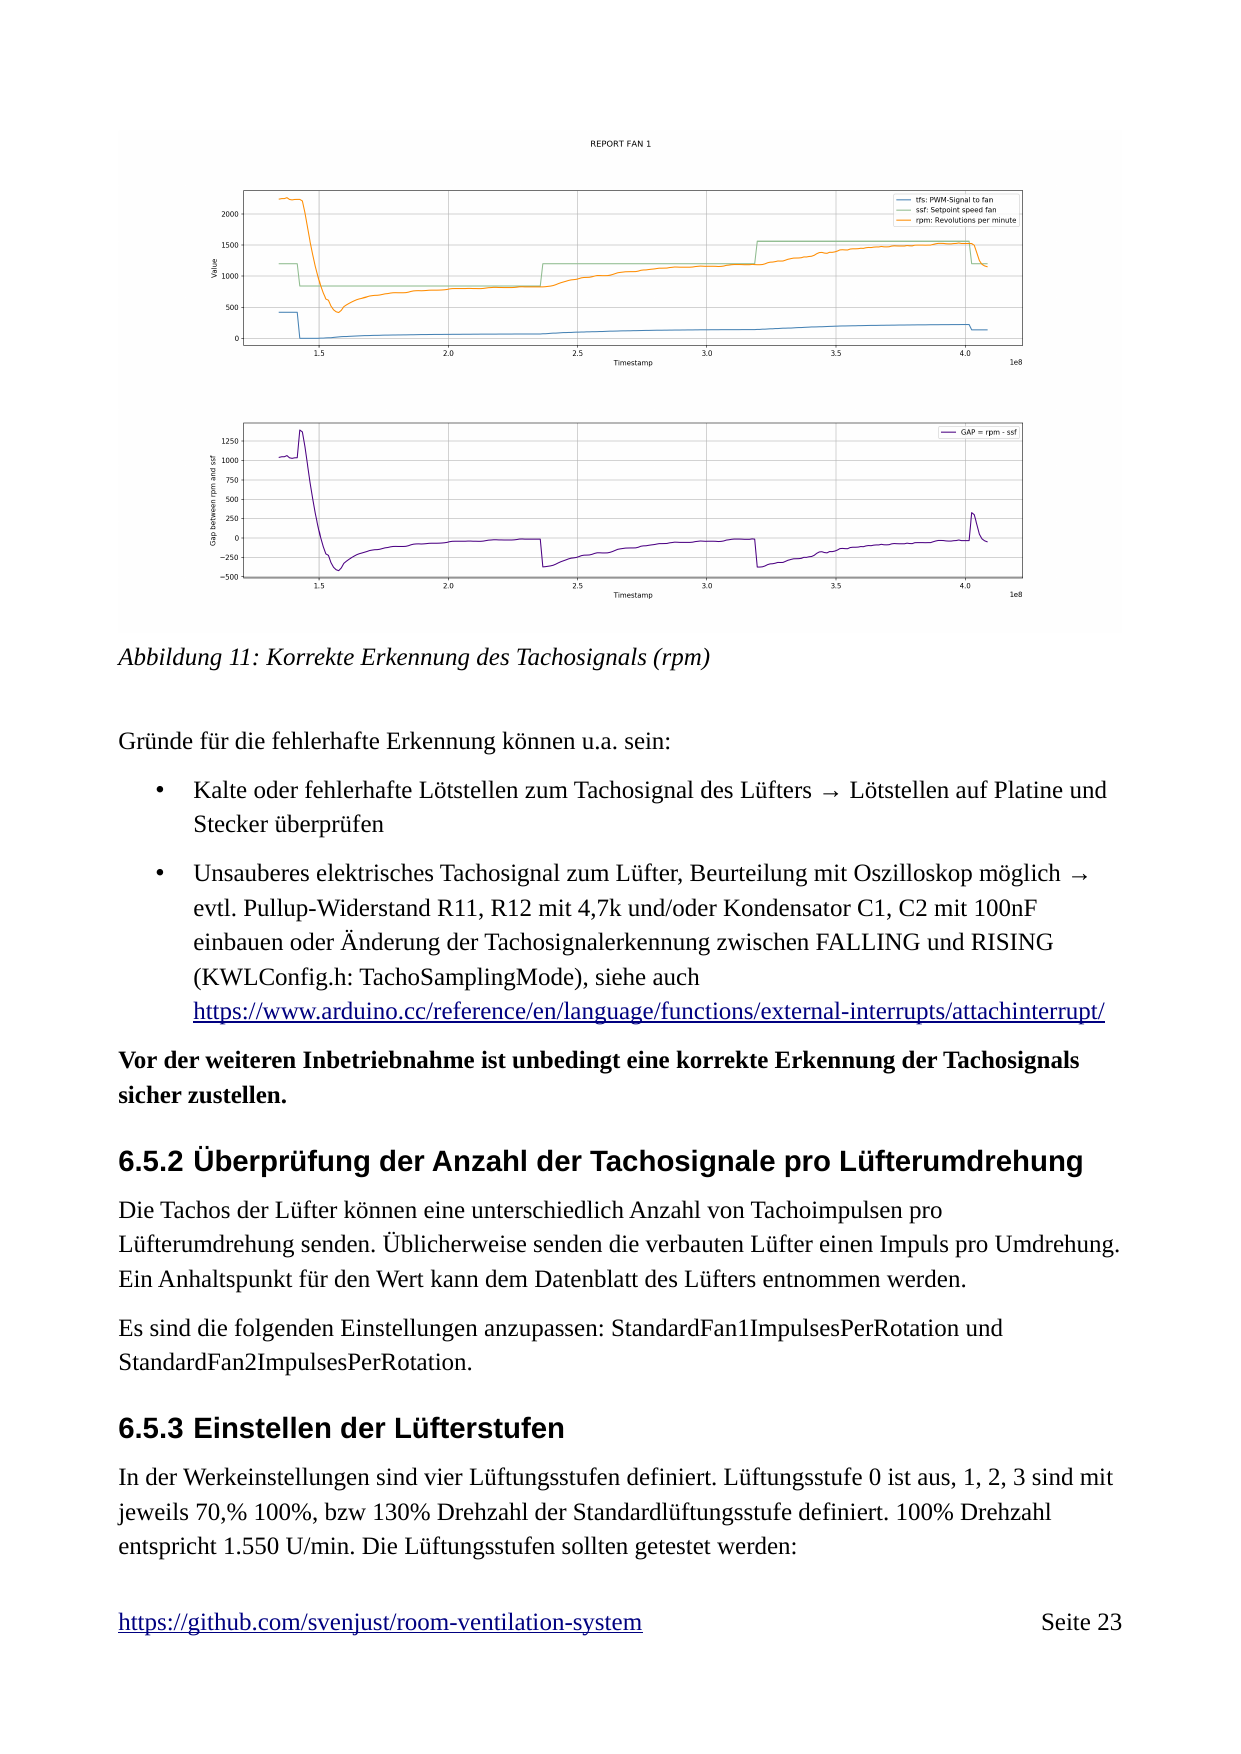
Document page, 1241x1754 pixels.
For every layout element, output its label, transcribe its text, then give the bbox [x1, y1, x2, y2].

subtitle Einstellen der Lüfterstufen [118, 1411, 1122, 1445]
list Kalte oder fehlerhafte Lötstellen zum Tachosignal des Lüfters → Lötstellen auf Platine und Stecker überprüfen [156, 775, 1122, 838]
text Vor der weiteren Inbetriebnahme ist unbedingt eine korrekte Erkennung der Tachosignals sicher zustellen. [118, 1045, 1122, 1109]
text In der Werkeinstellungen sind vier Lüftungsstufen definiert. Lüftungsstufe 0 ist aus, 1, 2, 3 sind mit jeweils 70,% 100%, bzw 130% Drehzahl der Standardlüftungsstufe definiert. 100% Drehzahl entspricht 1.550 U/min. Die Lüftungsstufen sollten getestet werden: [118, 1462, 1122, 1560]
text Die Tachos der Lüfter können eine unterschiedlich Anzahl von Tachoimpulsen pro Lüfterumdrehung senden. Üblicherweise senden die verbauten Lüfter einen Impuls pro Umdrehung. Ein Anhaltspunkt für den Wert kann dem Datenblatt des Lüfters entnommen werden. [118, 1195, 1122, 1292]
list Unsauberes elektrisches Tachosignal zum Lüfter, Beurteilung mit Oszilloskop möglich → evtl. Pullup-Widerstand R11, R12 mit 4,7k und/oder Kondensator C1, C2 mit 100nF einbauen oder Änderung der Tachosignalerkennung zwischen FALLING und RISING (KWLConfig.h: TachoSamplingMode), siehe auch https://www.arduino.cc/reference/en/language/functions/external-interrupts/attachinterrupt/ [156, 858, 1122, 1025]
picture [118, 130, 1123, 633]
text Abbildung 11: Korrekte Erkennung des Tachosignals (rpm) [118, 633, 1122, 671]
subtitle Überprüfung der Anzahl der Tachosignale pro Lüfterumdrehung [118, 1143, 1122, 1177]
text Gründe für die fehlerhafte Erkennung können u.a. sein: [118, 726, 1122, 754]
text Es sind die folgenden Einstellungen anzupassen: StandardFan1ImpulsesPerRotation und StandardFan2ImpulsesPerRotation. [118, 1313, 1122, 1376]
